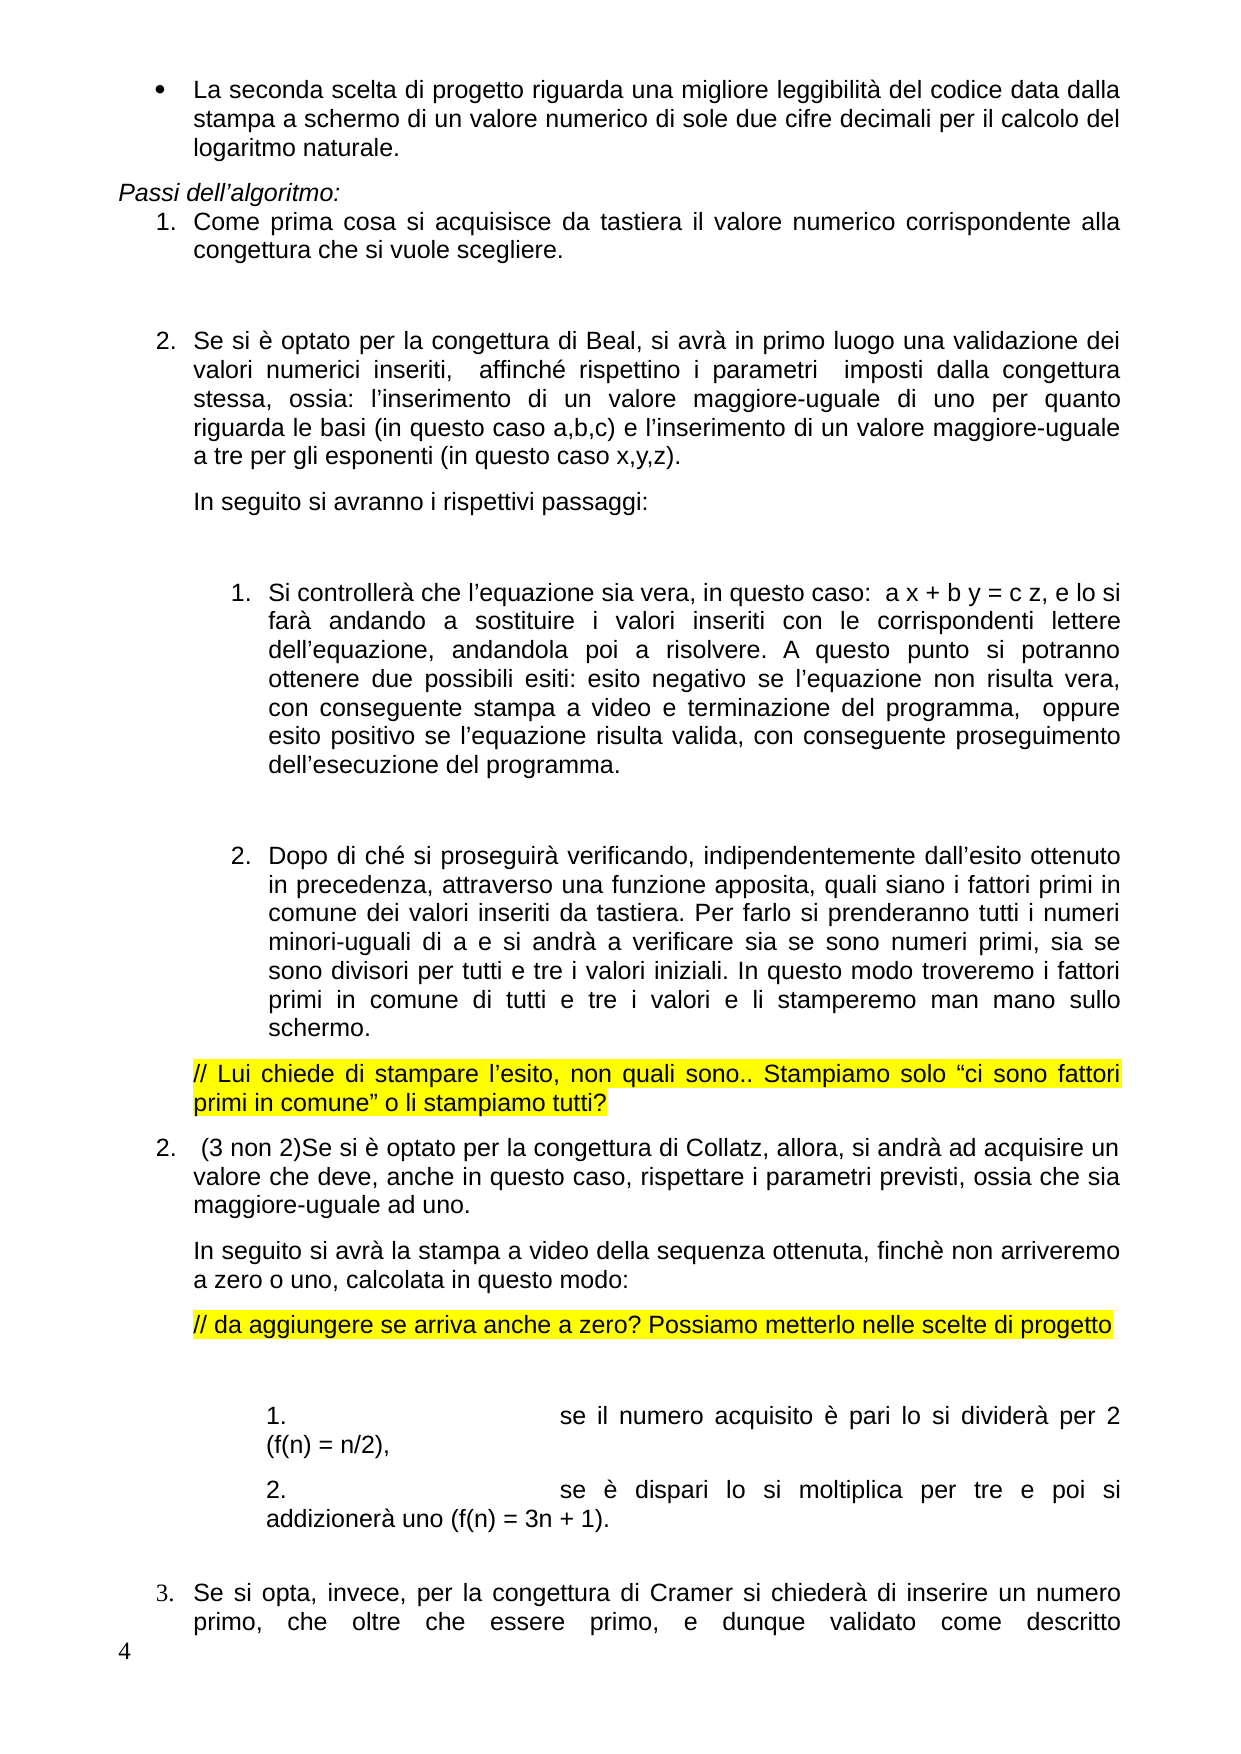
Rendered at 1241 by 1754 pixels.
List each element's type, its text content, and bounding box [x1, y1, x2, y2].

list Come prima cosa si acquisisce da tastiera il valore numerico corrispondente alla congettura che si vuole scegliere. [156, 207, 1122, 264]
text // da aggiungere se arriva anche a zero? Possiamo metterlo nelle scelte di progetto [193, 1310, 1122, 1339]
list Si controllerà che l’equazione sia vera, in questo caso: a x + b y = c z, e lo si farà andando a sostituire i valori inseriti con le corrispondenti lettere dell’equazione, andandola poi a risolvere. A questo punto si potranno ottenere due possibili esiti: esito negativo se l’equazione non risulta vera, con conseguente stampa a video e terminazione del programma, oppure esito positivo se l’equazione risulta valida, con conseguente proseguimento dell’esecuzione del programma. [231, 578, 1122, 779]
text // Lui chiede di stampare l’esito, non quali sono.. Stampiamo solo “ci sono fattori primi in comune” o li stampiamo tutti? [193, 1059, 1122, 1116]
list La seconda scelta di progetto riguarda una migliore leggibilità del codice data dalla stampa a schermo di un valore numerico di sole due cifre decimali per il calcolo del logaritmo naturale. [156, 75, 1122, 161]
list (3 non 2)Se si è optato per la congettura di Collatz, allora, si andrà ad acquisire un valore che deve, anche in questo caso, rispettare i parametri previsti, ossia che sia maggiore-uguale ad uno. [156, 1133, 1122, 1219]
list Se si opta, invece, per la congettura di Cramer si chiederà di inserire un numero primo, che oltre che essere primo, e dunque validato come descritto [156, 1578, 1122, 1636]
list Se si è optato per la congettura di Beal, si avrà in primo luogo una validazione dei valori numerici inseriti, affinché rispettino i parametri imposti dalla congettura stessa, ossia: l’inserimento di un valore maggiore-uguale di uno per quanto riguarda le basi (in questo caso a,b,c) e l’inserimento di un valore maggiore-uguale a tre per gli esponenti (in questo caso x,y,z). [156, 326, 1122, 470]
list se il numero acquisito è pari lo si dividerà per 2 (f(n) = n/2), [266, 1401, 1122, 1458]
list Dopo di ché si proseguirà verificando, indipendentemente dall’esito ottenuto in precedenza, attraverso una funzione apposita, quali siano i fattori primi in comune dei valori inseriti da tastiera. Per farlo si prenderanno tutti i numeri minori-uguali di a e si andrà a verificare sia se sono numeri primi, sia se sono divisori per tutti e tre i valori iniziali. In questo modo troveremo i fattori primi in comune di tutti e tre i valori e li stamperemo man mano sullo schermo. [231, 841, 1122, 1042]
text Passi dell’algoritmo: [118, 178, 1122, 207]
list se è dispari lo si moltiplica per tre e poi si addizionerà uno (f(n) = 3n + 1). [266, 1475, 1122, 1533]
text In seguito si avranno i rispettivi passaggi: [193, 487, 1122, 516]
text In seguito si avrà la stampa a video della sequenza ottenuta, finchè non arriveremo a zero o uno, calcolata in questo modo: [193, 1236, 1122, 1293]
